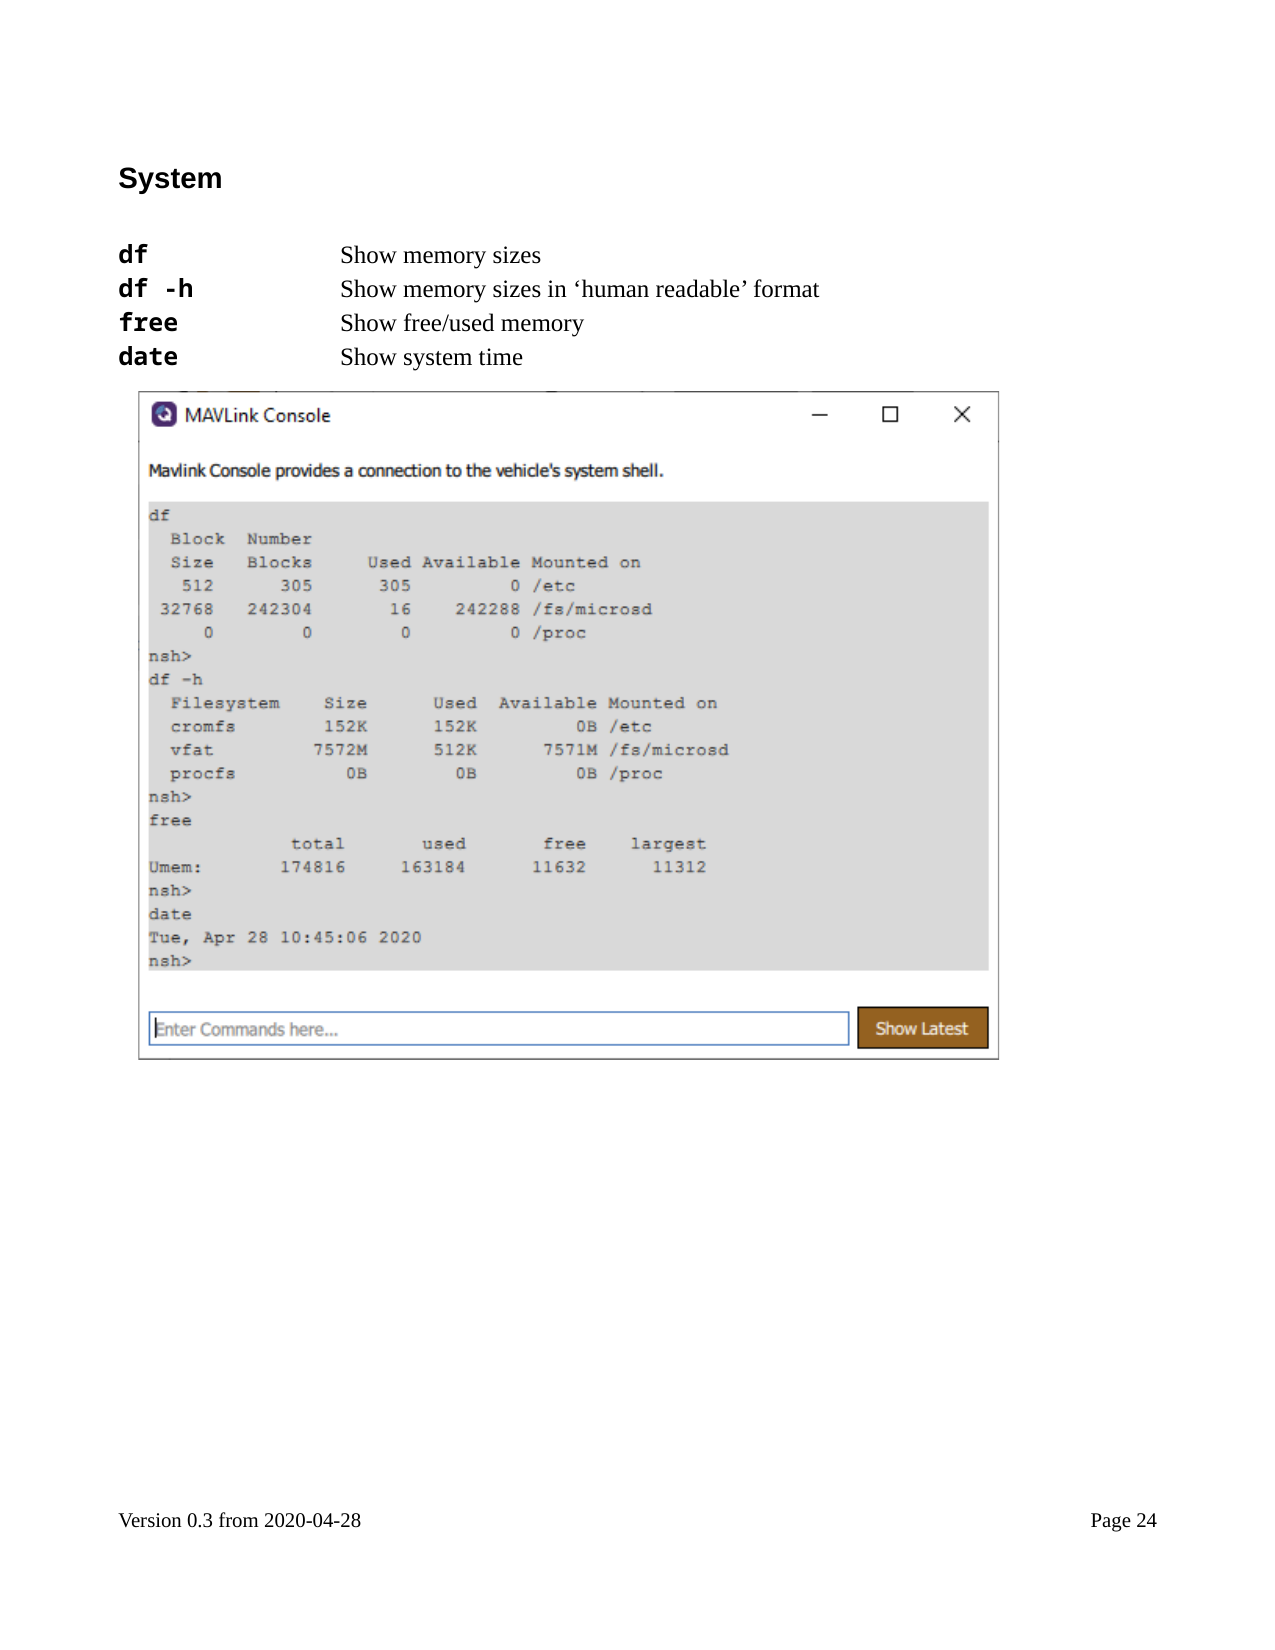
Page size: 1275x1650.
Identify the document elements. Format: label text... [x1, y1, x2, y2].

text df Show memory sizes [118, 236, 1157, 271]
subtitle System [118, 161, 1157, 195]
text date Show system time [118, 339, 1157, 373]
picture [138, 391, 1000, 1060]
text df -h Show memory sizes in ‘human readable’ format [118, 271, 1157, 304]
text free Show free/used memory [118, 304, 1157, 339]
